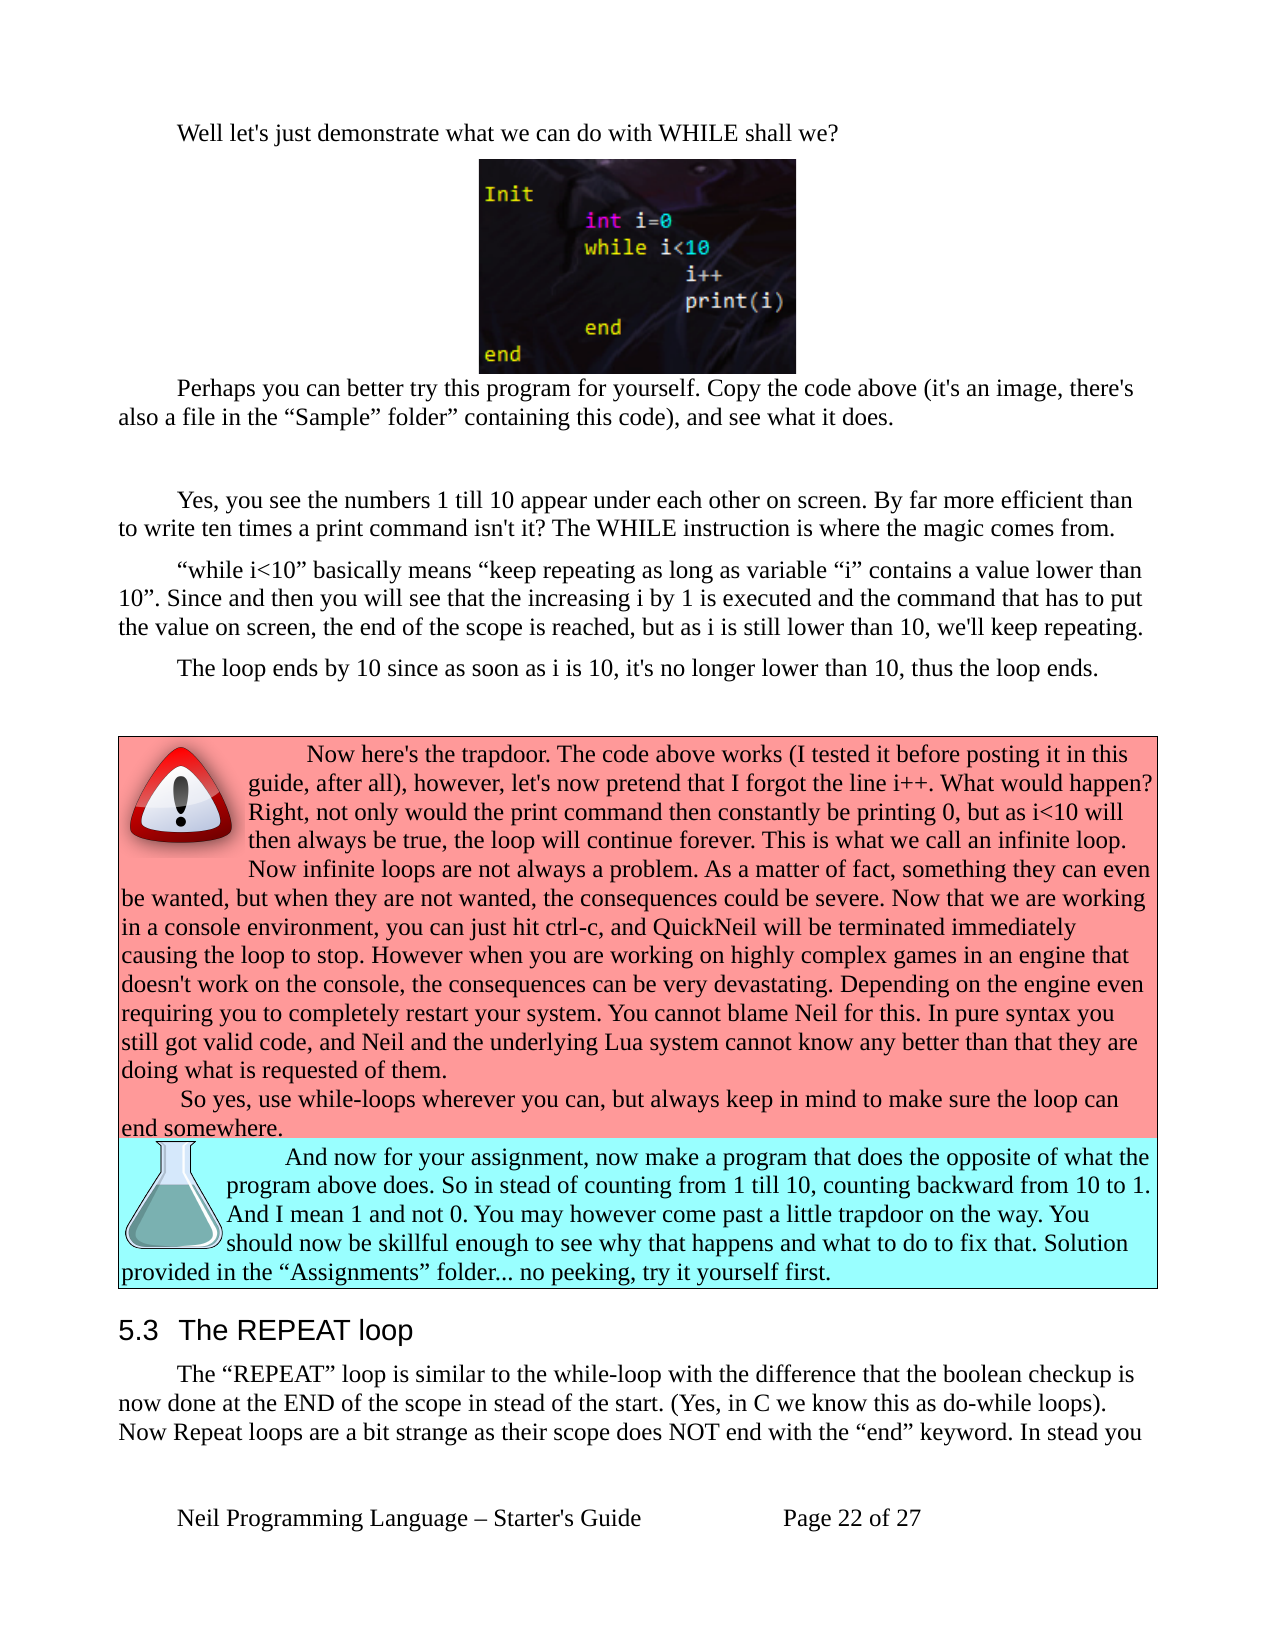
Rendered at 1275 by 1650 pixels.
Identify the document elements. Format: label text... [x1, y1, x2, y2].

text Well let's just demonstrate what we can do with WHILE shall we? [118, 118, 1157, 147]
text Now here's the trapdoor. The code above works (I tested it before posting it in this guide, after all), however, let's now pretend that I forgot the line i++. What would happen? Right, not only would the print command then constantly be printing 0, but as i<10 will then always be true, the loop will continue forever. This is what we call an infinite loop. Now infinite loops are not always a problem. As a matter of fact, something they can even be wanted, but when they are not wanted, the consequences could be severe. Now that we are working in a console environment, you can just hit ctrl-c, and QuickNeil will be terminated immediately causing the loop to stop. However when you are working on highly complex games in an engine that doesn't work on the console, the consequences can be very devastating. Depending on the engine even requiring you to completely restart your system. You cannot blame Neil for this. In pure syntax you still got valid code, and Neil and the underlying Lua system cannot know any better than that they are doing what is requested of them. [119, 737, 1157, 1081]
text And now for your assignment, now make a program that does the opposite of what the program above does. So in stead of counting from 1 till 10, counting backward from 10 to 1. And I mean 1 and not 0. You may however come past a little trapdoor on the way. You should now be skillful enough to see why that happens and what to do to fix that. Solution provided in the “Assignments” folder... no peeking, try it yourself first. [119, 1138, 1157, 1288]
text So yes, use while-loops wherever you can, but always keep in mind to make sure the loop can end somewhere. [119, 1081, 1157, 1138]
text The loop ends by 10 since as soon as i is 10, it's no longer lower than 10, thus the loop ends. [118, 653, 1157, 682]
text The “REPEAT” loop is similar to the while-loop with the difference that the boolean checkup is now done at the END of the scope in stead of the start. (Yes, in C we know this as do-while loops). Now Repeat loops are a bit strange as their scope does NOT end with the “end” keyword. In stead you [118, 1359, 1157, 1446]
subtitle 5.3 The REPEAT loop [118, 1313, 1157, 1347]
text Perhaps you can better try this program for yourself. Copy the code above (it's an image, there's also a file in the “Sample” folder” containing this code), and see what it does. [118, 374, 1157, 431]
picture [119, 735, 245, 858]
picture [125, 1141, 223, 1249]
picture [478, 159, 797, 374]
text Yes, you see the numbers 1 till 10 appear under each other on screen. By far more efficient than to write ten times a print command isn't it? The WHILE instruction is where the magic comes from. [118, 485, 1157, 542]
text “while i<10” basically means “keep repeating as long as variable “i” contains a value lower than 10”. Since and then you will see that the increasing i by 1 is executed and the command that has to put the value on screen, the end of the scope is reached, but as i is still lower than 10, we'll keep repeating. [118, 555, 1157, 641]
